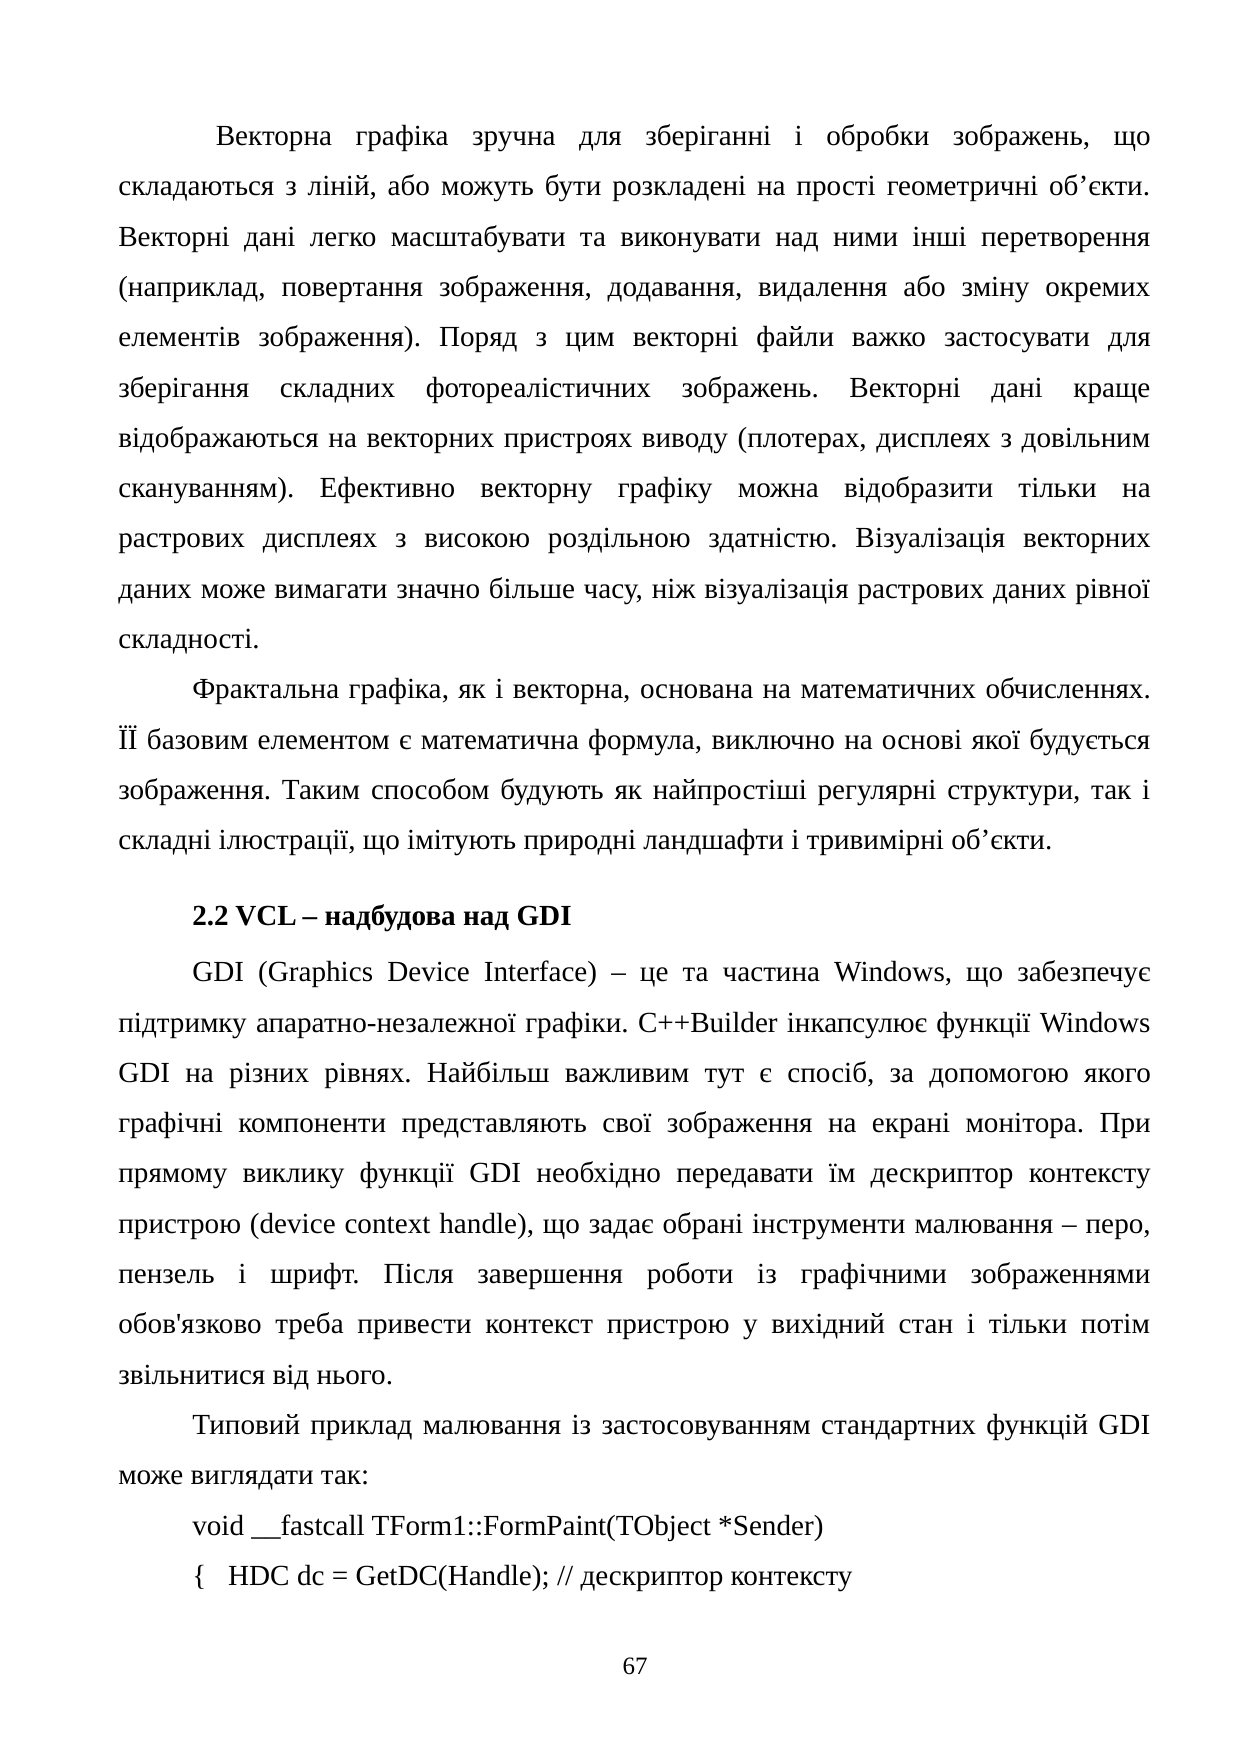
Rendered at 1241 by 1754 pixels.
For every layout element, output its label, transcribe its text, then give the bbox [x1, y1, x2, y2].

subtitle GDI (Graphics Device Interface) – це та частина Windows, що забезпечує підтримку апаратно-незалежної графіки. C++Builder інкапсулює функції Windows GDI на різних рівнях. Найбільш важливим тут є спосіб, за допомогою якого графічні компоненти представляють свої зображення на екрані монітора. При прямому виклику функції GDI необхідно передавати їм дескриптор контексту пристрою (device context handle), що задає обрані інструменти малювання – перо, пензель і шрифт. Після завершення роботи із графічними зображеннями обов'язково треба привести контекст пристрою у вихідний стан і тільки потім звільнитися від нього. [118, 954, 1152, 1390]
subtitle { HDC dc = GetDC(Handle); // дескриптор контексту [118, 1558, 1152, 1592]
subtitle Типовий приклад малювання із застосовуванням стандартних функцій GDI може виглядати так: [118, 1407, 1152, 1491]
subtitle 2.2 VCL – надбудова над GDI [118, 898, 1152, 931]
subtitle Фрактальна графіка, як і векторна, основана на математичних обчисленнях. ЇЇ базовим елементом є математична формула, виключно на основі якої будується зображення. Таким способом будують як найпростіші регулярні структури, так і складні ілюстрації, що імітують природні ландшафти і тривимірні об’єкти. [118, 672, 1152, 856]
subtitle Векторна графіка зручна для зберіганні і обробки зображень, що складаються з ліній, або можуть бути розкладені на прості геометричні об’єкти. Векторні дані легко масштабувати та виконувати над ними інші перетворення (наприклад, повертання зображення, додавання, видалення або зміну окремих елементів зображення). Поряд з цим векторні файли важко застосувати для зберігання складних фотореалістичних зображень. Векторні дані краще відображаються на векторних пристроях виводу (плотерах, дисплеях з довільним скануванням). Ефективно векторну графіку можна відобразити тільки на растрових дисплеях з високою роздільною здатністю. Візуалізація векторних даних може вимагати значно більше часу, ніж візуалізація растрових даних рівної складності. [118, 118, 1152, 655]
subtitle void __fastcall TForm1::FormPaint(TObject *Sender) [118, 1508, 1152, 1541]
